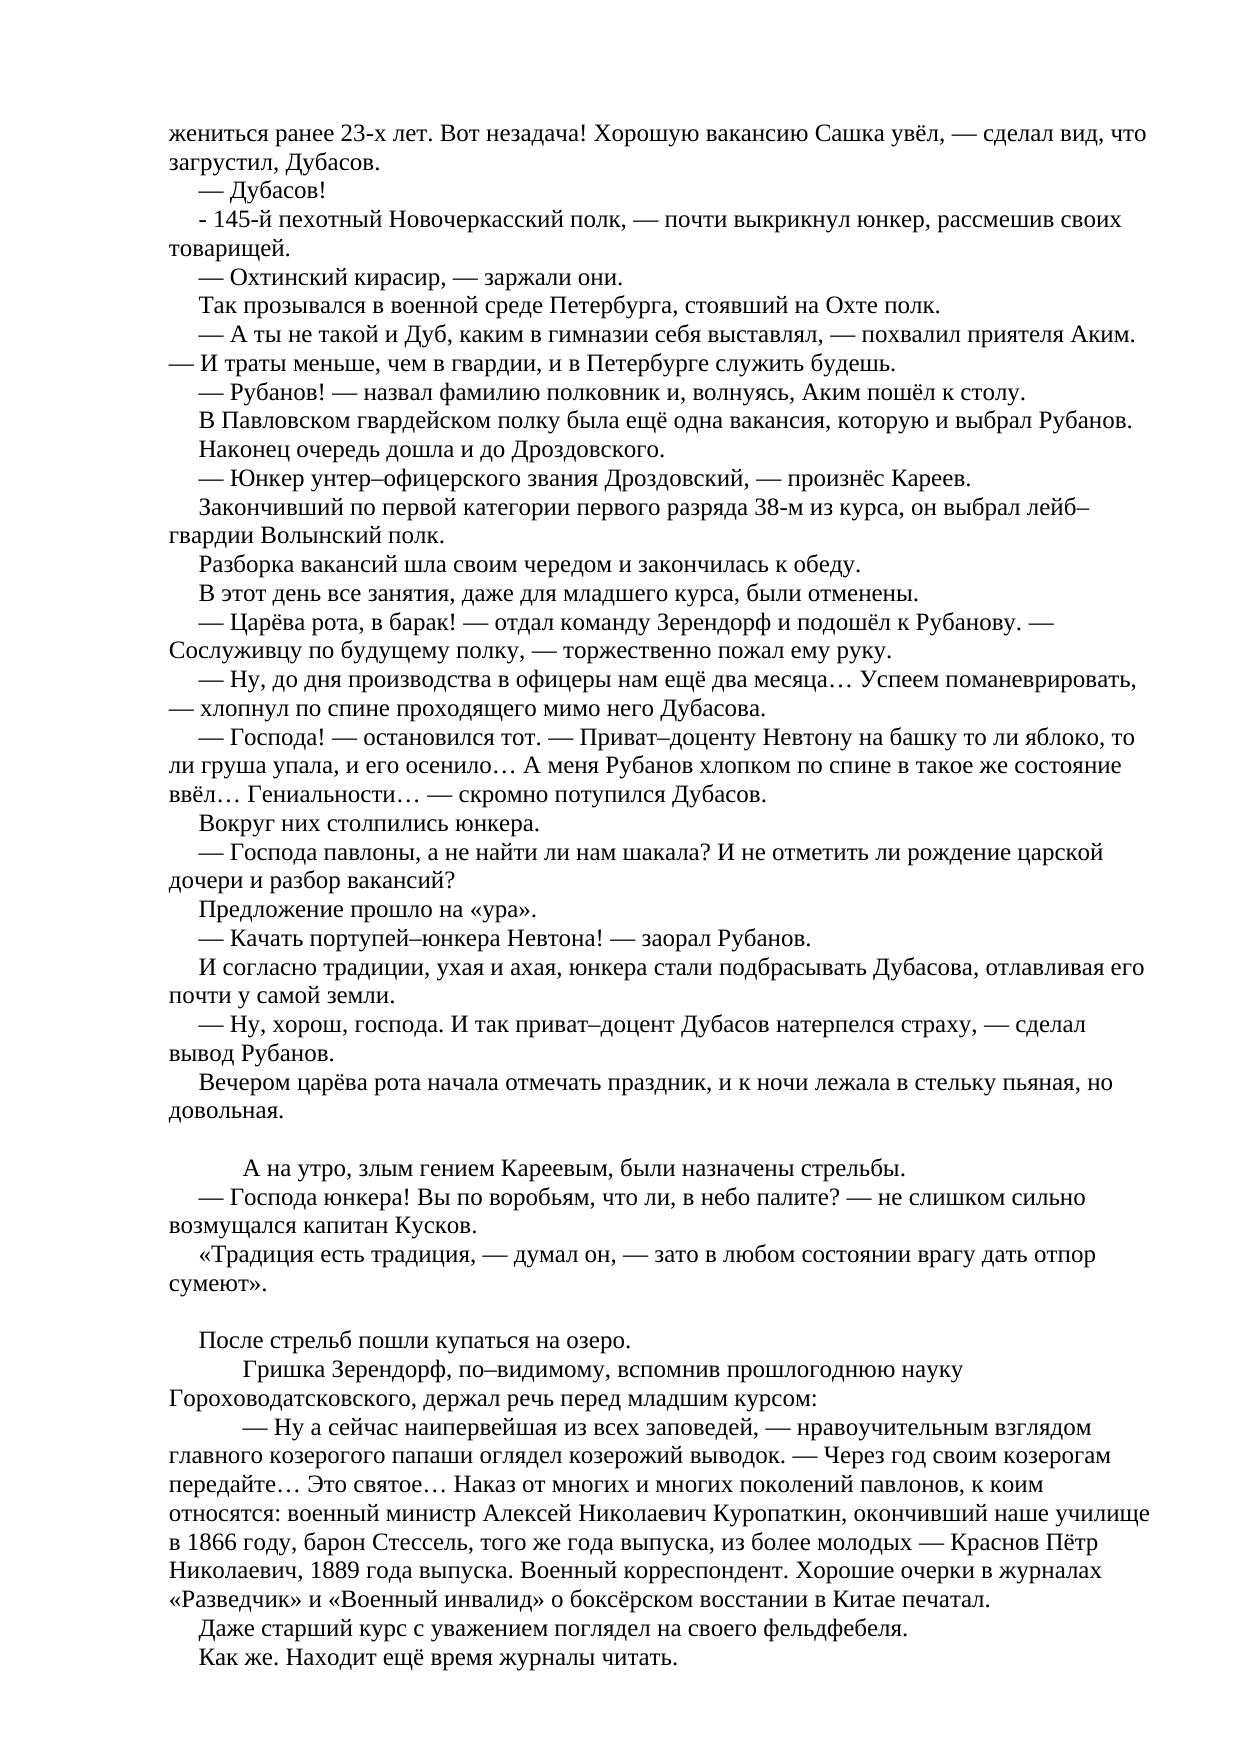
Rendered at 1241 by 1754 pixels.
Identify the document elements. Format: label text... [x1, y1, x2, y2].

text — Юнкер унтер–офицерского звания Дроздовский, — произнёс Кареев. [169, 463, 1152, 492]
text И согласно традиции, ухая и ахая, юнкера стали подбрасывать Дубасова, отлавливая его почти у самой земли. [169, 952, 1152, 1009]
text — Ну а сейчас наипервейшая из всех заповедей, — нравоучительным взглядом главного козерогого папаши оглядел козерожий выводок. — Через год своим козерогам передайте… Это святое… Наказ от многих и многих поколений павлонов, к коим относятся: военный министр Алексей Николаевич Куропаткин, окончивший наше училище в 1866 году, барон Стессель, того же года выпуска, из более молодых — Краснов Пётр Николаевич, 1889 года выпуска. Военный корреспондент. Хорошие очерки в журналах «Разведчик» и «Военный инвалид» о боксёрском восстании в Китае печатал. [169, 1412, 1152, 1613]
text Даже старший курс с уважением поглядел на своего фельдфебеля. [169, 1613, 1152, 1642]
text — Господа! — остановился тот. — Приват–доценту Невтону на башку то ли яблоко, то ли груша упала, и его осенило… А меня Рубанов хлопком по спине в такое же состояние ввёл… Гениальности… — скромно потупился Дубасов. [169, 722, 1152, 808]
text Предложение прошло на «ура». [169, 894, 1152, 923]
text Вокруг них столпились юнкера. [169, 808, 1152, 837]
text Закончивший по первой категории первого разряда 38‑м из курса, он выбрал лейб–гвардии Волынский полк. [169, 492, 1152, 549]
text — Ну, хорош, господа. И так приват–доцент Дубасов натерпелся страху, — сделал вывод Рубанов. [169, 1009, 1152, 1067]
text Вечером царёва рота начала отмечать праздник, и к ночи лежала в стельку пьяная, но довольная. [169, 1067, 1152, 1124]
text Разборка вакансий шла своим чередом и закончилась к обеду. [169, 549, 1152, 578]
text жениться ранее 23‑х лет. Вот незадача! Хорошую вакансию Сашка увёл, — сделал вид, что загрустил, Дубасов. [169, 118, 1152, 176]
text Наконец очередь дошла и до Дроздовского. [169, 434, 1152, 463]
text — Ну, до дня производства в офицеры нам ещё два месяца… Успеем поманеврировать, — хлопнул по спине проходящего мимо него Дубасова. [169, 664, 1152, 722]
text Так прозывался в военной среде Петербурга, стоявший на Охте полк. [169, 291, 1152, 319]
text После стрельб пошли купаться на озеро. [169, 1326, 1152, 1354]
text Гришка Зерендорф, по–видимому, вспомнив прошлогоднюю науку Гороховодатсковского, держал речь перед младшим курсом: [169, 1354, 1152, 1412]
text «Традиция есть традиция, — думал он, — зато в любом состоянии врагу дать отпор сумеют». [169, 1239, 1152, 1297]
text — Охтинский кирасир, — заржали они. [169, 262, 1152, 291]
text В Павловском гвардейском полку была ещё одна вакансия, которую и выбрал Рубанов. [169, 406, 1152, 434]
text — Царёва рота, в барак! — отдал команду Зерендорф и подошёл к Рубанову. — Сослуживцу по будущему полку, — торжественно пожал ему руку. [169, 607, 1152, 664]
text — Дубасов! [169, 176, 1152, 204]
text - 145‑й пехотный Новочеркасский полк, — почти выкрикнул юнкер, рассмешив своих товарищей. [169, 204, 1152, 262]
text — Рубанов! — назвал фамилию полковник и, волнуясь, Аким пошёл к столу. [169, 377, 1152, 406]
text В этот день все занятия, даже для младшего курса, были отменены. [169, 578, 1152, 607]
text Как же. Находит ещё время журналы читать. [169, 1642, 1152, 1671]
text А на утро, злым гением Кареевым, были назначены стрельбы. [169, 1153, 1152, 1182]
text — Качать портупей–юнкера Невтона! — заорал Рубанов. [169, 923, 1152, 952]
text — Господа юнкера! Вы по воробьям, что ли, в небо палите? — не слишком сильно возмущался капитан Кусков. [169, 1182, 1152, 1239]
text — А ты не такой и Дуб, каким в гимназии себя выставлял, — похвалил приятеля Аким. — И траты меньше, чем в гвардии, и в Петербурге служить будешь. [169, 319, 1152, 377]
text — Господа павлоны, а не найти ли нам шакала? И не отметить ли рождение царской дочери и разбор вакансий? [169, 837, 1152, 894]
